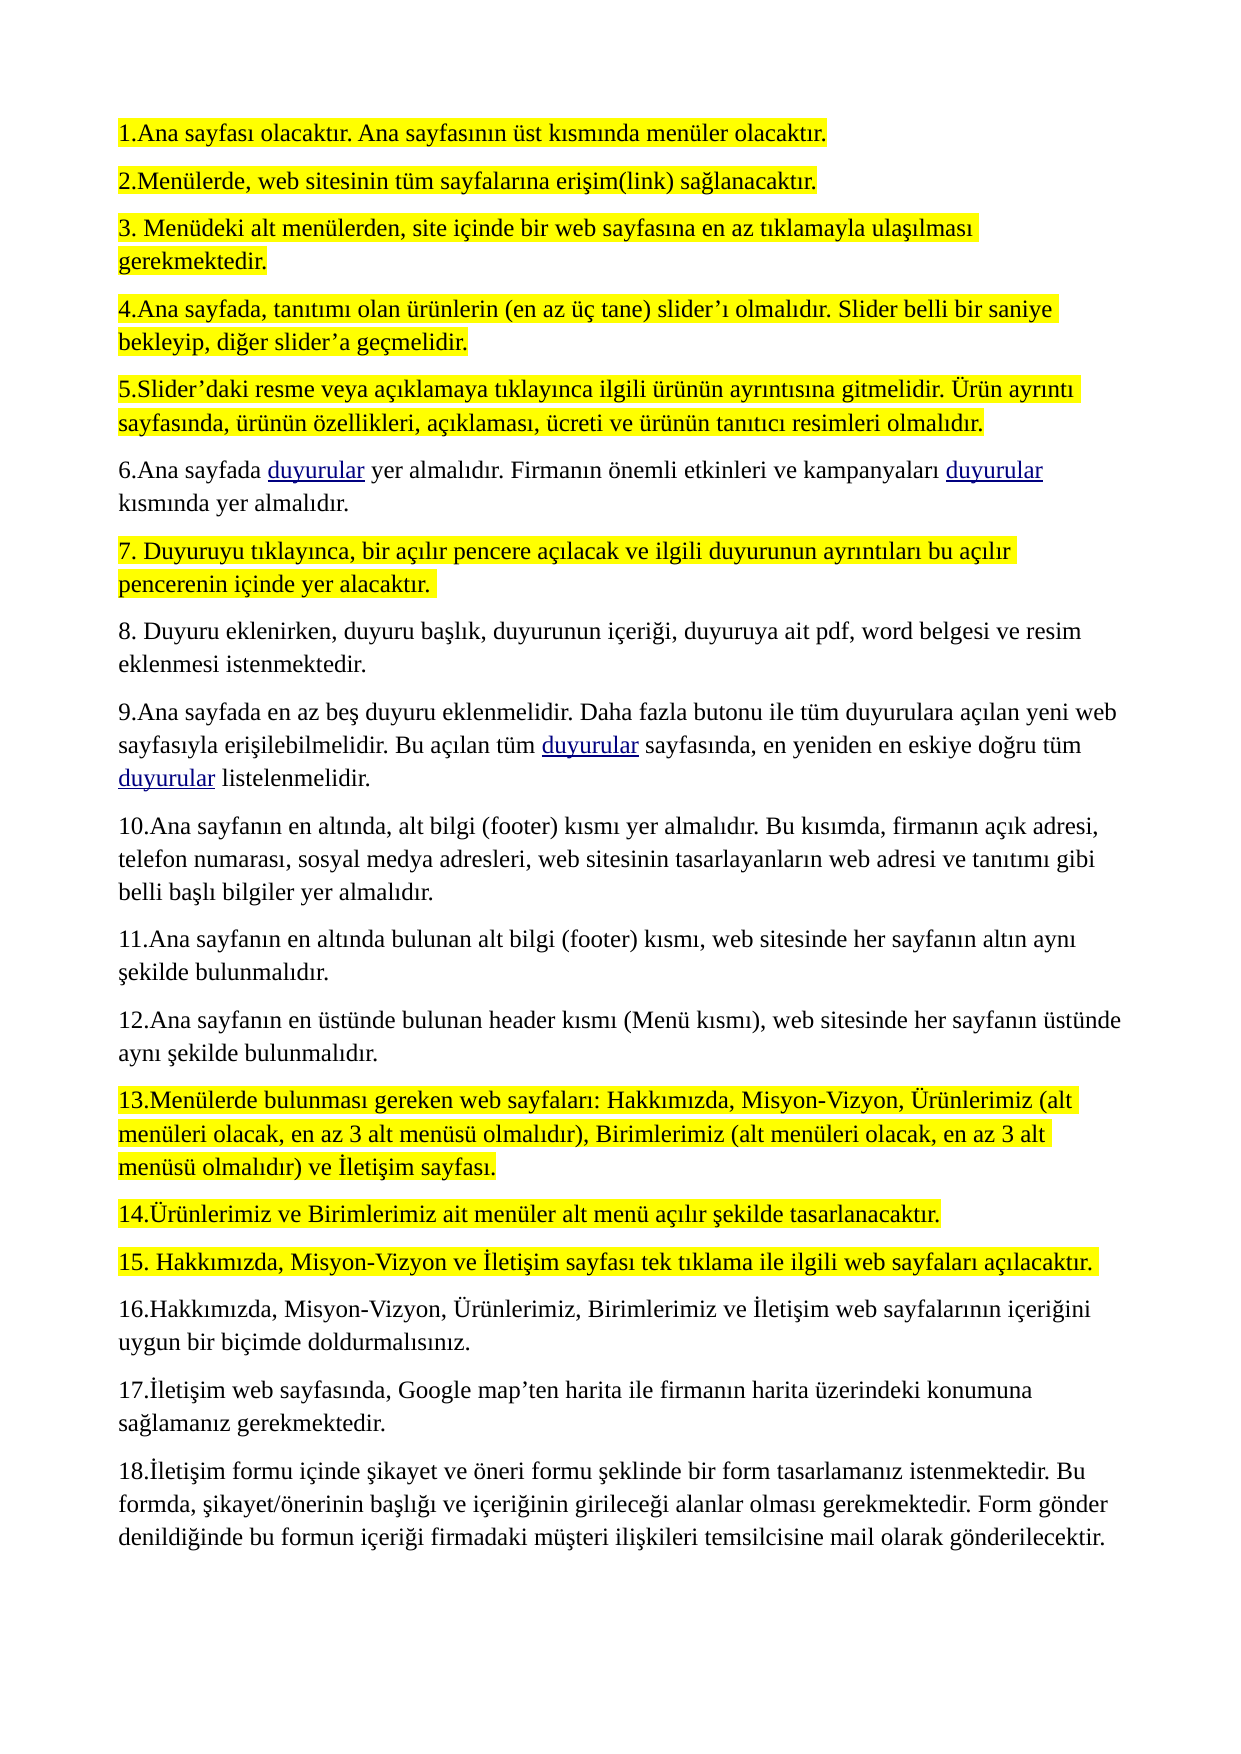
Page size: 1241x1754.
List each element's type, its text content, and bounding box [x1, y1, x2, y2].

text 12.Ana sayfanın en üstünde bulunan header kısmı (Menü kısmı), web sitesinde her sayfanın üstünde aynı şekilde bulunmalıdır. [118, 1005, 1122, 1067]
text 10.Ana sayfanın en altında, alt bilgi (footer) kısmı yer almalıdır. Bu kısımda, firmanın açık adresi, telefon numarası, sosyal medya adresleri, web sitesinin tasarlayanların web adresi ve tanıtımı gibi belli başlı bilgiler yer almalıdır. [118, 811, 1122, 906]
text 9.Ana sayfada en az beş duyuru eklenmelidir. Daha fazla butonu ile tüm duyurulara açılan yeni web sayfasıyla erişilebilmelidir. Bu açılan tüm duyurular sayfasında, en yeniden en eskiye doğru tüm duyurular listelenmelidir. [118, 697, 1122, 792]
text 6.Ana sayfada duyurular yer almalıdır. Firmanın önemli etkinleri ve kampanyaları duyurular kısmında yer almalıdır. [118, 455, 1122, 517]
text 15. Hakkımızda, Misyon-Vizyon ve İletişim sayfası tek tıklama ile ilgili web sayfaları açılacaktır. [118, 1247, 1122, 1276]
text 18.İletişim formu içinde şikayet ve öneri formu şeklinde bir form tasarlamanız istenmektedir. Bu formda, şikayet/önerinin başlığı ve içeriğinin girileceği alanlar olması gerekmektedir. Form gönder denildiğinde bu formun içeriği firmadaki müşteri ilişkileri temsilcisine mail olarak gönderilecektir. [118, 1456, 1122, 1551]
text 17.İletişim web sayfasında, Google map’ten harita ile firmanın harita üzerindeki konumuna sağlamanız gerekmektedir. [118, 1375, 1122, 1437]
text 11.Ana sayfanın en altında bulunan alt bilgi (footer) kısmı, web sitesinde her sayfanın altın aynı şekilde bulunmalıdır. [118, 924, 1122, 986]
text 2.Menülerde, web sitesinin tüm sayfalarına erişim(link) sağlanacaktır. [118, 166, 1122, 194]
text 1.Ana sayfası olacaktır. Ana sayfasının üst kısmında menüler olacaktır. [118, 118, 1122, 147]
text 5.Slider’daki resme veya açıklamaya tıklayınca ilgili ürünün ayrıntısına gitmelidir. Ürün ayrıntı sayfasında, ürünün özellikleri, açıklaması, ücreti ve ürünün tanıtıcı resimleri olmalıdır. [118, 374, 1122, 436]
text 7. Duyuruyu tıklayınca, bir açılır pencere açılacak ve ilgili duyurunun ayrıntıları bu açılır pencerenin içinde yer alacaktır. [118, 536, 1122, 598]
text 3. Menüdeki alt menülerden, site içinde bir web sayfasına en az tıklamayla ulaşılması gerekmektedir. [118, 213, 1122, 275]
text 8. Duyuru eklenirken, duyuru başlık, duyurunun içeriği, duyuruya ait pdf, word belgesi ve resim eklenmesi istenmektedir. [118, 616, 1122, 678]
text 13.Menülerde bulunması gereken web sayfaları: Hakkımızda, Misyon-Vizyon, Ürünlerimiz (alt menüleri olacak, en az 3 alt menüsü olmalıdır), Birimlerimiz (alt menüleri olacak, en az 3 alt menüsü olmalıdır) ve İletişim sayfası. [118, 1086, 1122, 1180]
text 14.Ürünlerimiz ve Birimlerimiz ait menüler alt menü açılır şekilde tasarlanacaktır. [118, 1199, 1122, 1228]
text 4.Ana sayfada, tanıtımı olan ürünlerin (en az üç tane) slider’ı olmalıdır. Slider belli bir saniye bekleyip, diğer slider’a geçmelidir. [118, 294, 1122, 356]
text 16.Hakkımızda, Misyon-Vizyon, Ürünlerimiz, Birimlerimiz ve İletişim web sayfalarının içeriğini uygun bir biçimde doldurmalısınız. [118, 1294, 1122, 1356]
